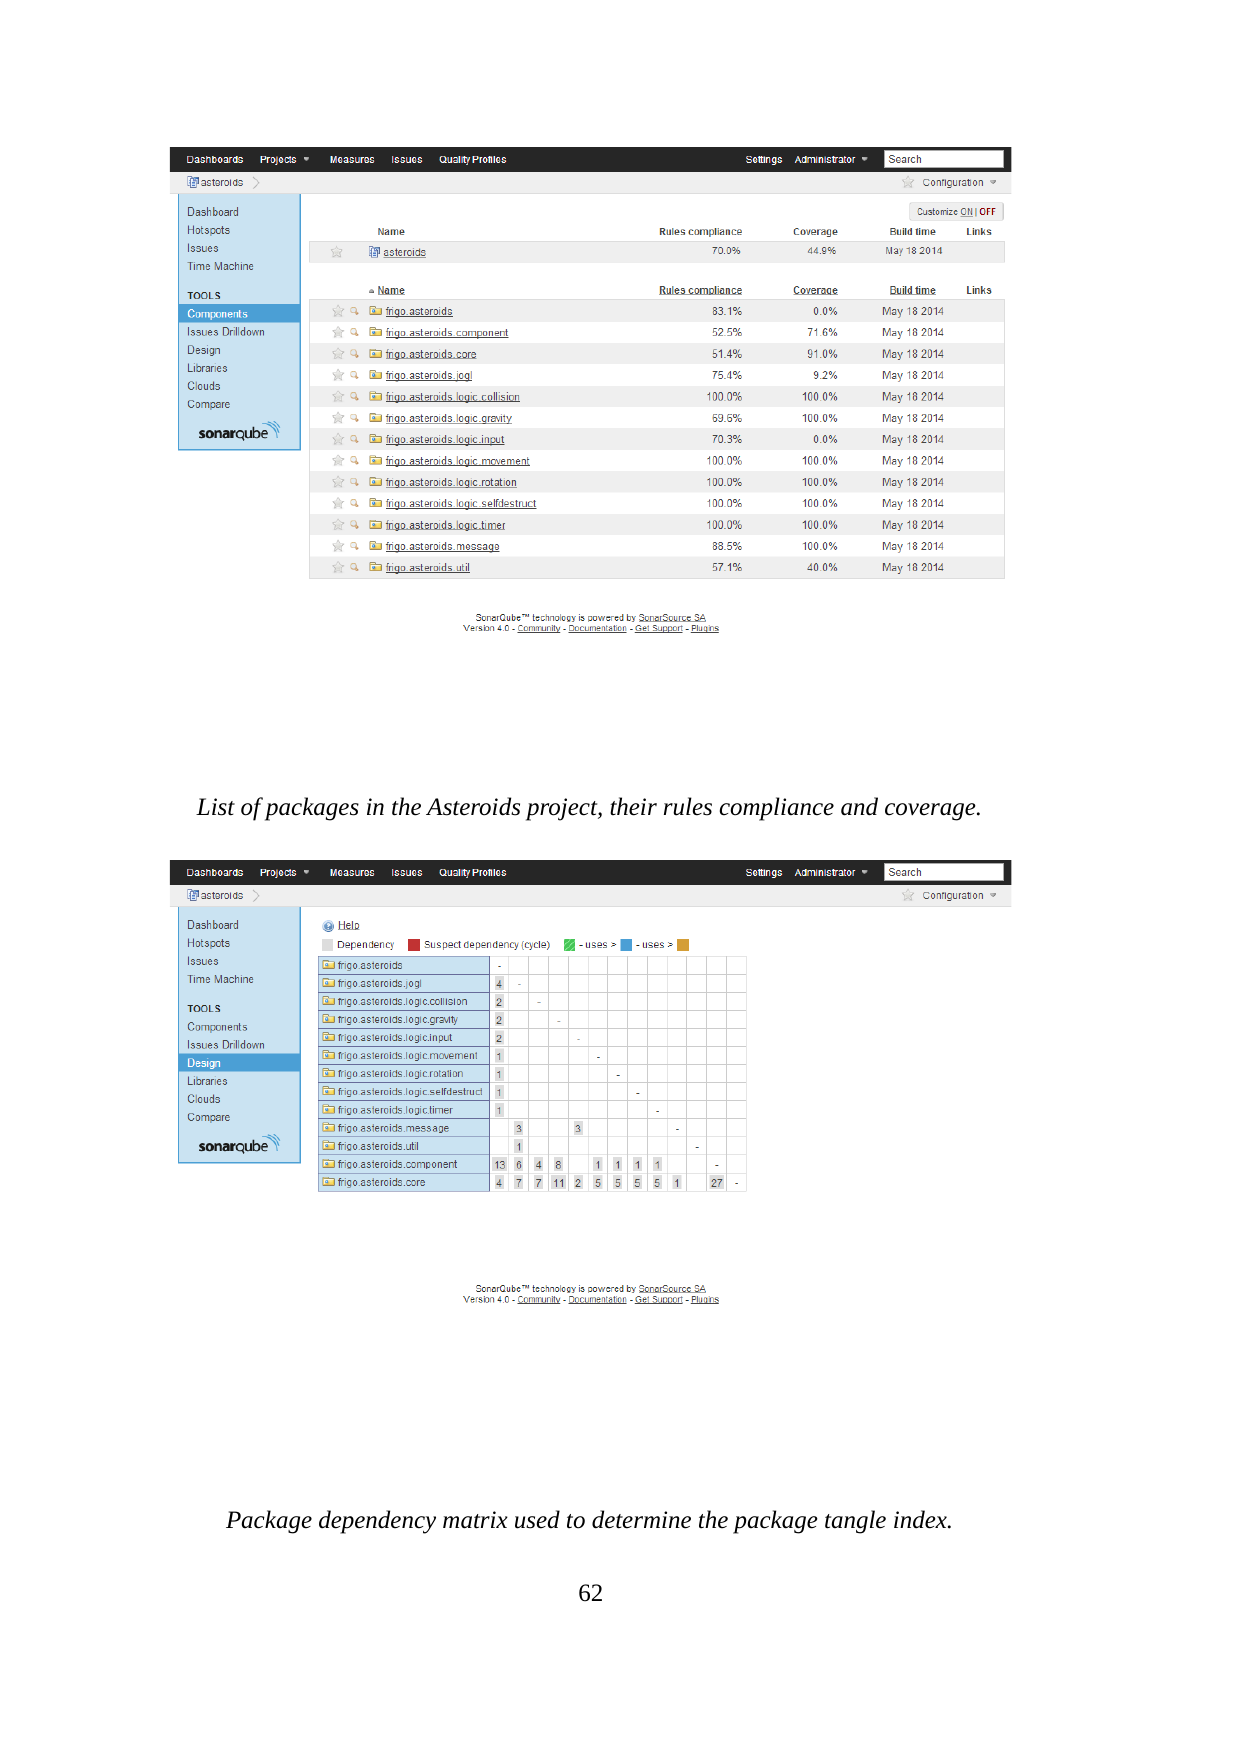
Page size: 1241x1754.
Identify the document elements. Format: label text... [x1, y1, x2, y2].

picture [169, 860, 1012, 1491]
text Package dependency matrix used to determine the package tangle index. [148, 1491, 1033, 1534]
text List of packages in the Asteroids project, their rules compliance and coverage. [148, 778, 1033, 821]
picture [169, 147, 1012, 778]
